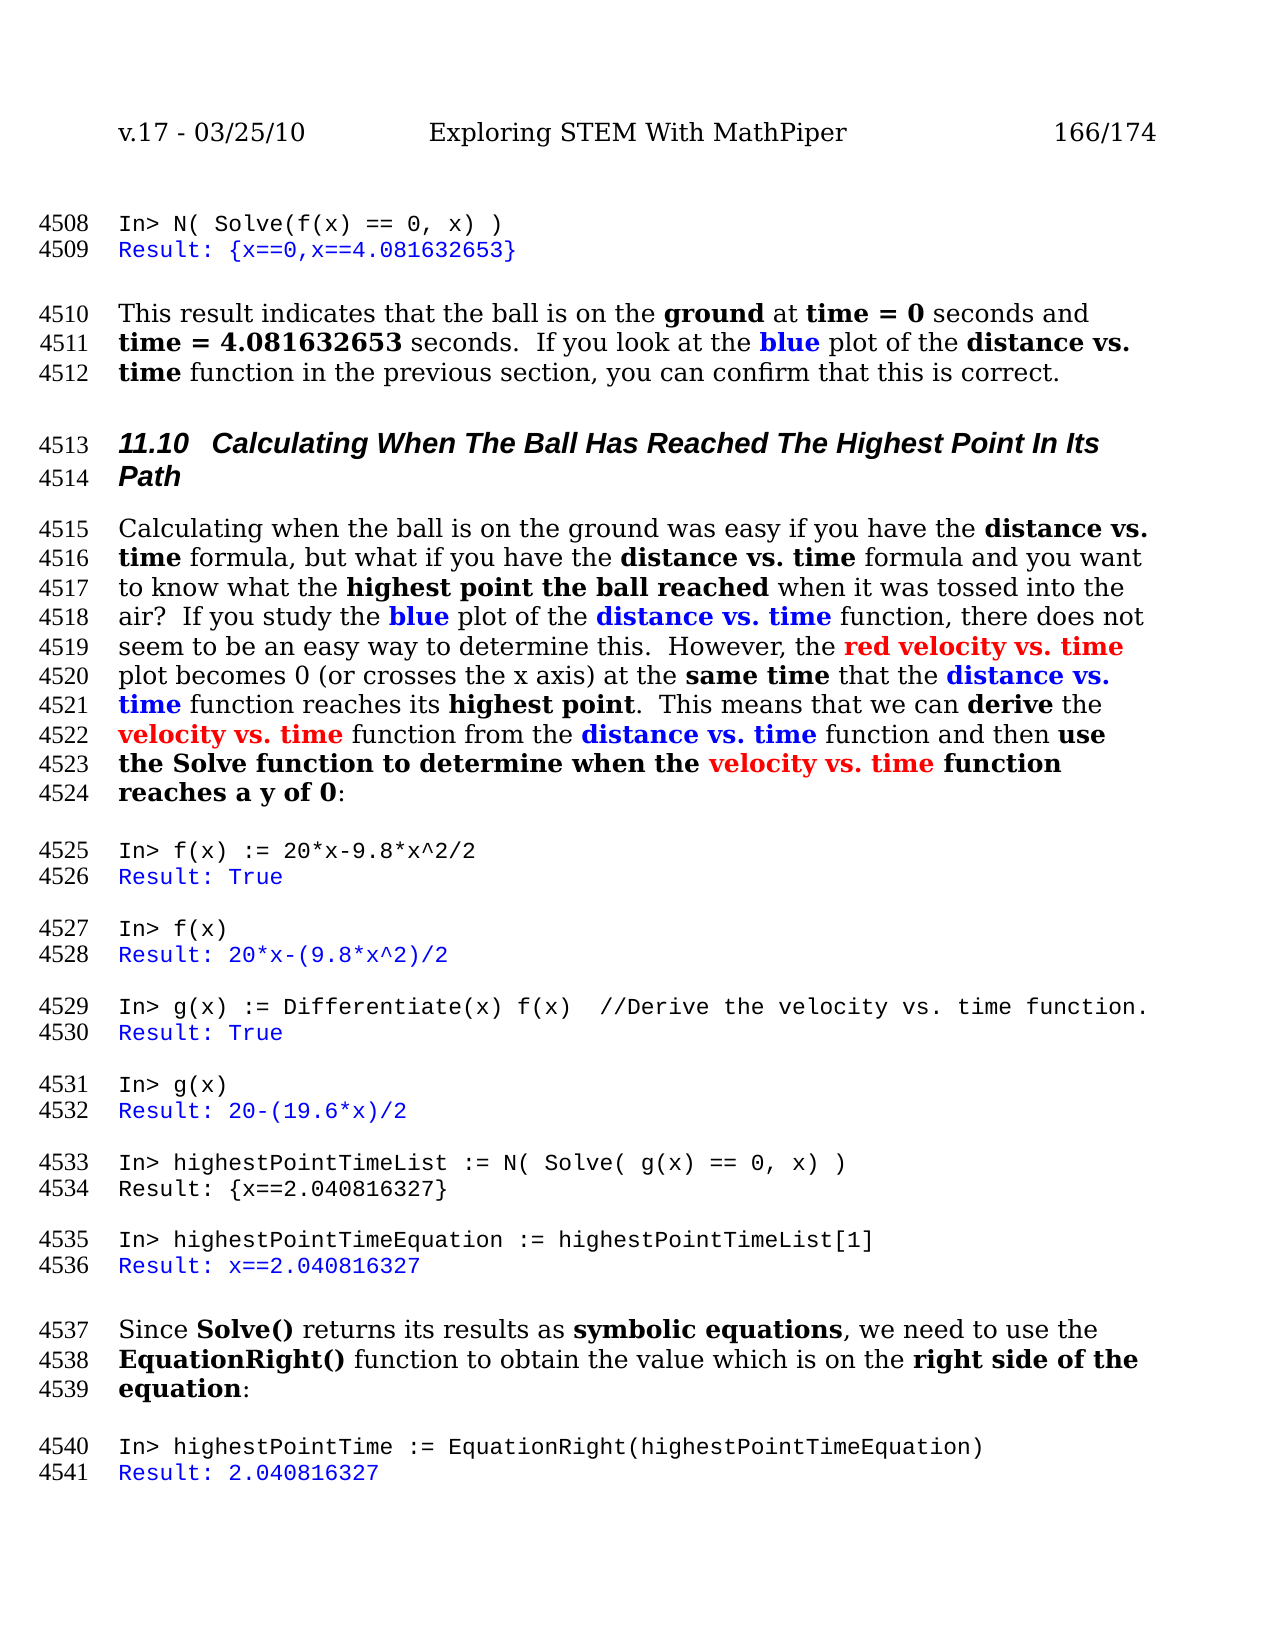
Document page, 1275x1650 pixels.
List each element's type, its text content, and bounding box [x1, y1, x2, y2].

text In> highestPointTimeEquation := highestPointTimeList[1] [118, 1229, 1157, 1255]
text Result: True [118, 866, 1157, 892]
text This result indicates that the ball is on the ground at time = 0 seconds and time = 4.081632653 seconds. If you look at the blue plot of the distance vs. time function in the previous section, you can confirm that this is correct. [118, 299, 1157, 387]
text Result: 2.040816327 [118, 1462, 1157, 1487]
text Result: 20-(19.6*x)/2 [118, 1099, 1157, 1125]
text In> g(x) := Differentiate(x) f(x) //Derive the velocity vs. time function. [118, 995, 1157, 1021]
text In> highestPointTime := EquationRight(highestPointTimeEquation) [118, 1436, 1157, 1462]
text In> highestPointTimeList := N( Solve( g(x) == 0, x) ) [118, 1151, 1157, 1177]
text Result: x==2.040816327 [118, 1255, 1157, 1281]
text In> g(x) [118, 1073, 1157, 1099]
text In> f(x) := 20*x-9.8*x^2/2 [118, 840, 1157, 866]
text Result: {x==2.040816327} [118, 1177, 1157, 1203]
text Result: 20*x-(9.8*x^2)/2 [118, 943, 1157, 969]
subtitle Calculating When The Ball Has Reached The Highest Point In Its Path [118, 426, 1157, 493]
text In> N( Solve(f(x) == 0, x) ) [118, 212, 1157, 238]
text Result: True [118, 1021, 1157, 1047]
text Result: {x==0,x==4.081632653} [118, 238, 1157, 264]
text Calculating when the ball is on the ground was easy if you have the distance vs. time formula, but what if you have the distance vs. time formula and you want to know what the highest point the ball reached when it was tossed into the air? If you study the blue plot of the distance vs. time function, there does not seem to be an easy way to determine this. However, the red velocity vs. time plot becomes 0 (or crosses the x axis) at the same time that the distance vs. time function reaches its highest point. This means that we can derive the velocity vs. time function from the distance vs. time function and then use the Solve function to determine when the velocity vs. time function reaches a y of 0: [118, 514, 1157, 808]
text In> f(x) [118, 917, 1157, 943]
text Since Solve() returns its results as symbolic equations, we need to use the EquationRight() function to obtain the value which is on the right side of the equation: [118, 1316, 1157, 1404]
